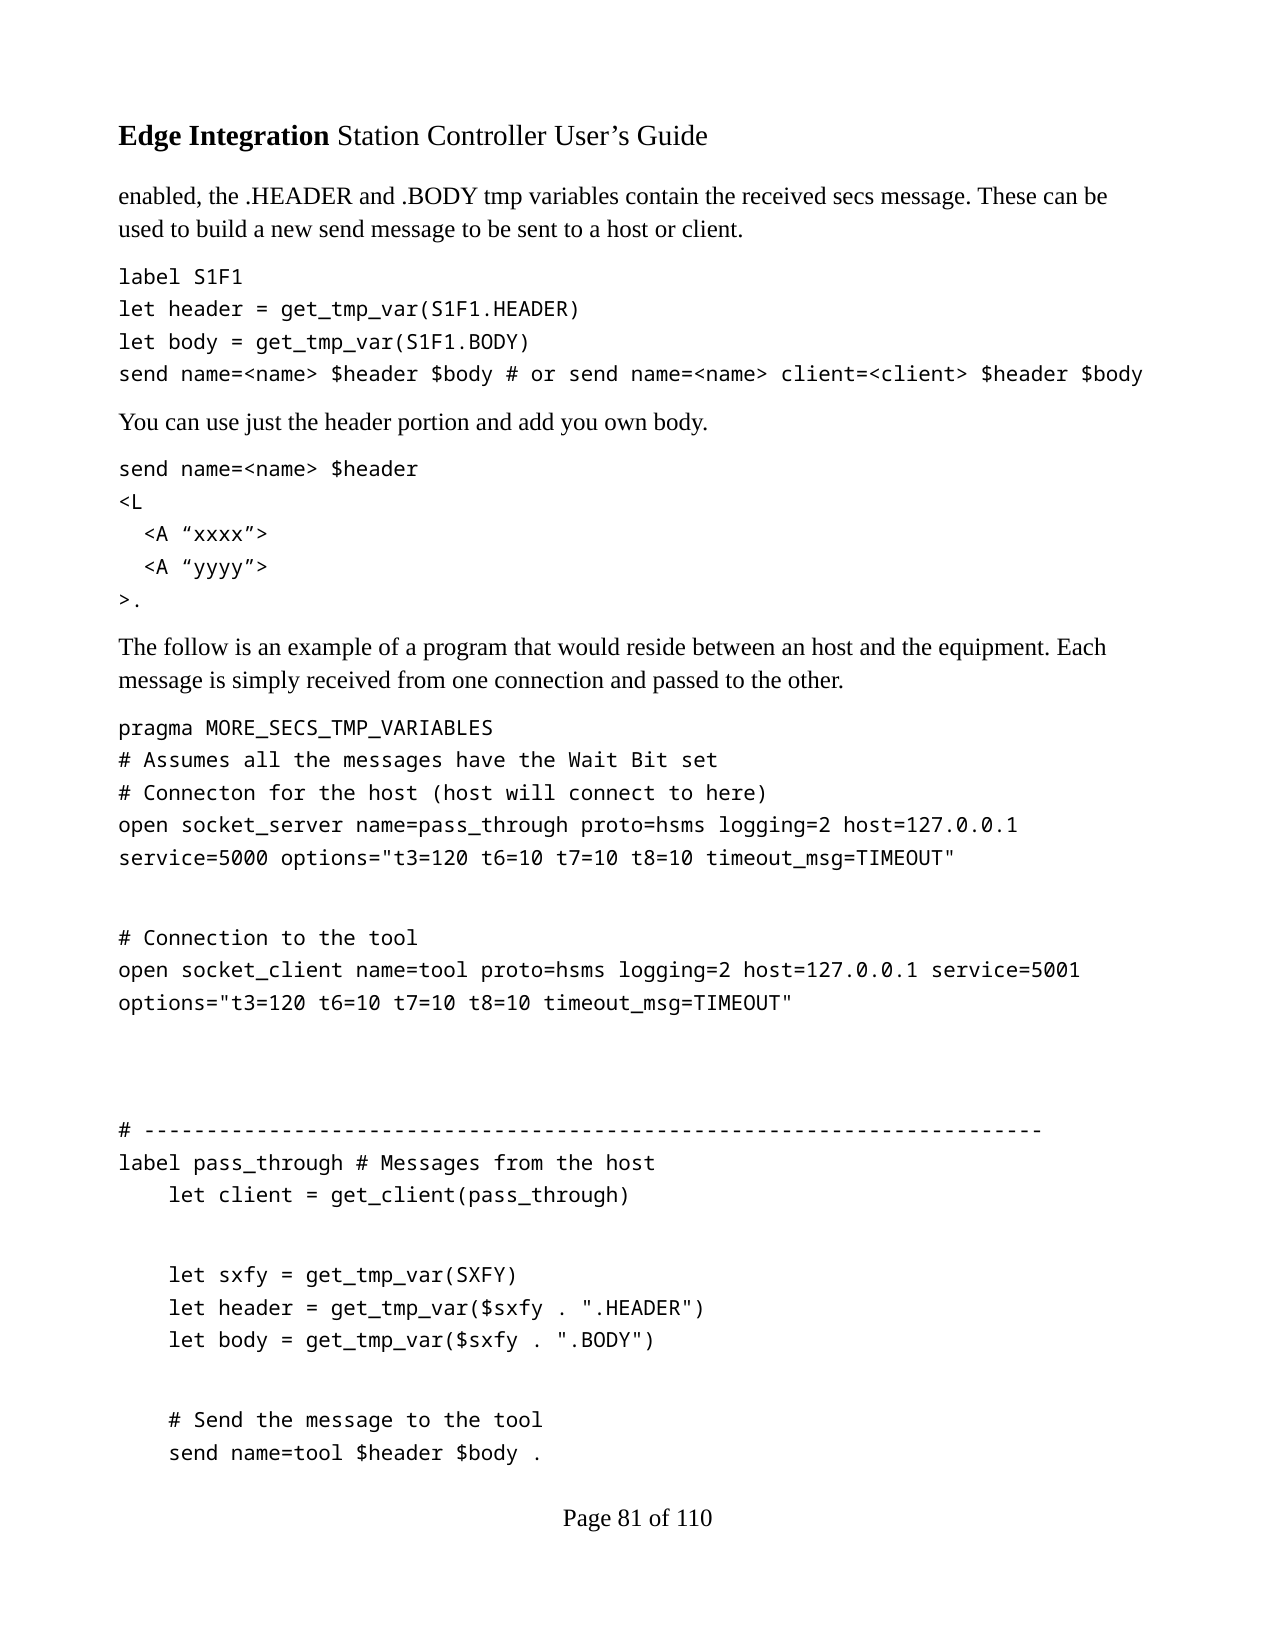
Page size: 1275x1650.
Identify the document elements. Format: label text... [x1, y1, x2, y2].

text You can use just the header portion and add you own body. [118, 407, 1157, 436]
text pragma MORE_SECS_TMP_VARIABLES # Assumes all the messages have the Wait Bit set # Connecton for the host (host will connect to here) open socket_server name=pass_through proto=hsms logging=2 host=127.0.0.1 service=5000 options="t3=120 t6=10 t7=10 t8=10 timeout_msg=TIMEOUT" [118, 713, 1157, 904]
text send name=<name> $header <L <A “xxxx”> <A “yyyy”> >. [118, 454, 1157, 613]
text # ------------------------------------------------------------------------ label pass_through # Messages from the host let client = get_client(pass_through) [118, 1115, 1157, 1209]
text The follow is an example of a program that would reside between an host and the equipment. Each message is simply received from one connection and passed to the other. [118, 632, 1157, 694]
text # Send the message to the tool send name=tool $header $body . [118, 1372, 1157, 1466]
text label S1F1 let header = get_tmp_var(S1F1.HEADER) let body = get_tmp_var(S1F1.BODY) send name=<name> $header $body # or send name=<name> client=<client> $header $body [118, 262, 1157, 388]
text let sxfy = get_tmp_var(SXFY) let header = get_tmp_var($sxfy . ".HEADER") let body = get_tmp_var($sxfy . ".BODY") [118, 1227, 1157, 1354]
text # Connection to the tool open socket_client name=tool proto=hsms logging=2 host=127.0.0.1 service=5001 options="t3=120 t6=10 t7=10 t8=10 timeout_msg=TIMEOUT" [118, 923, 1157, 1049]
text enabled, the .HEADER and .BODY tmp variables contain the received secs message. These can be used to build a new send message to be sent to a host or client. [118, 181, 1157, 243]
